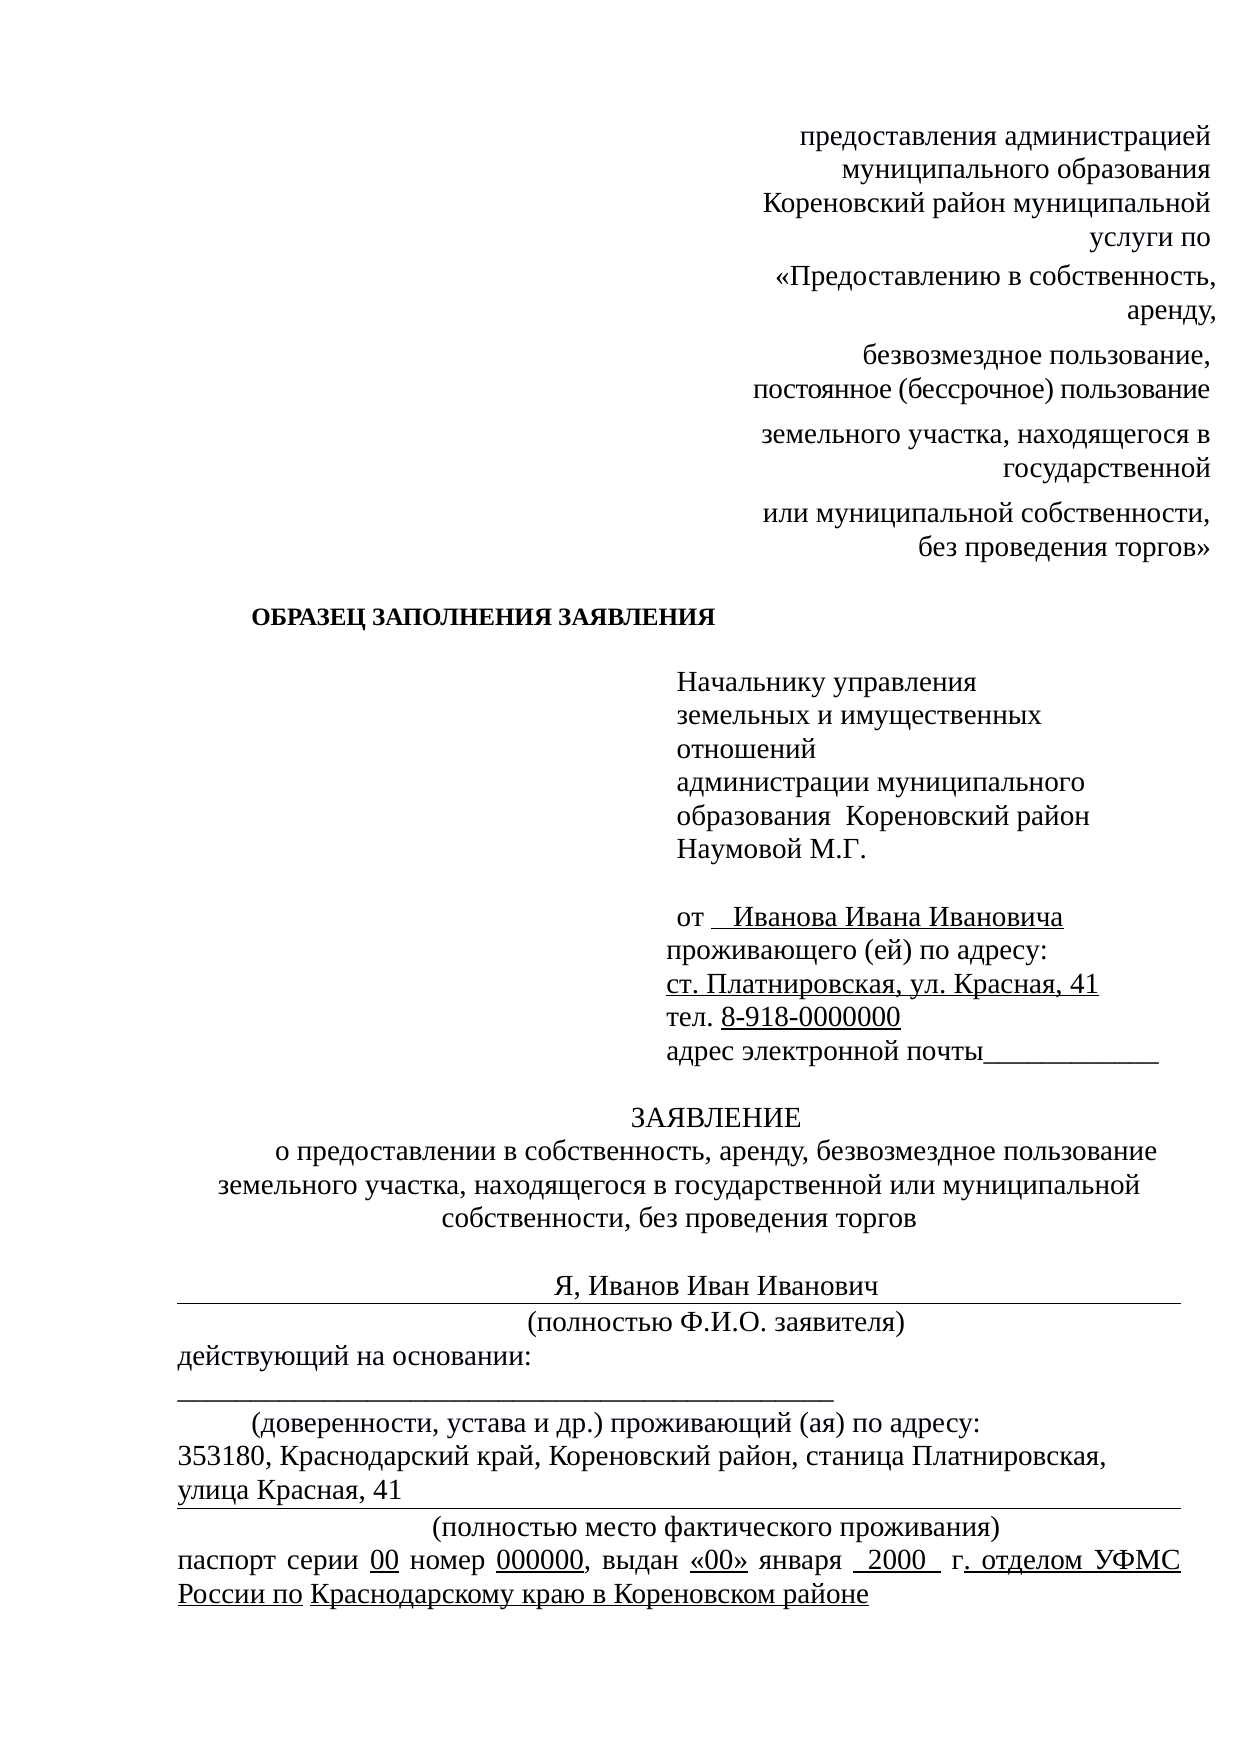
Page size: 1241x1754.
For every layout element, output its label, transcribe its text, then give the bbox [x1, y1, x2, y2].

table_header [177, 664, 665, 1066]
text ЗАЯВЛЕНИЕ [177, 1100, 1181, 1133]
text (доверенности, устава и др.) проживающий (ая) по адресу: [177, 1405, 1181, 1438]
text (полностью место фактического проживания) [177, 1509, 1181, 1542]
text ОБРАЗЕЦ ЗАПОЛНЕНИЯ ЗАЯВЛЕНИЯ [177, 602, 1181, 630]
text земельного участка, находящегося в государственной [177, 416, 1211, 483]
text безвозмездное пользование, постоянное (бессрочное) пользование [177, 337, 1211, 404]
text «Предоставлению в собственность, аренду, [177, 258, 1217, 325]
text паспорт серии 00 номер 000000, выдан «00» января _2000_ г. отделом УФМС России по Краснодарскому краю в Кореновском районе [177, 1542, 1181, 1609]
text действующий на основании: _____________________________________________ [177, 1338, 1181, 1405]
table_header Начальнику управления земельных и имущественных отношений администрации муниципального образования Кореновский район Наумовой М.Г. от Иванова Ивана Ивановича проживающего (ей) по адресу: ст. Платнировская, ул. Красная, 41 тел. 8-918-0000000 адрес электронной почты____________ [665, 664, 1181, 1066]
text о предоставлении в собственность, аренду, безвозмездное пользование земельного участка, находящегося в государственной или муниципальной собственности, без проведения торгов [177, 1133, 1181, 1234]
text или муниципальной собственности, без проведения торгов» [177, 495, 1211, 562]
text муниципального образования [177, 152, 1211, 185]
text (полностью Ф.И.О. заявителя) [177, 1304, 1181, 1338]
text Я, Иванов Иван Иванович [177, 1268, 1181, 1303]
text услуги по [177, 219, 1211, 252]
text 353180, Краснодарский край, Кореновский район, станица Платнировская, улица Красная, 41 [177, 1438, 1181, 1508]
text Кореновский район муниципальной [177, 185, 1211, 219]
text предоставления администрацией [177, 118, 1211, 152]
